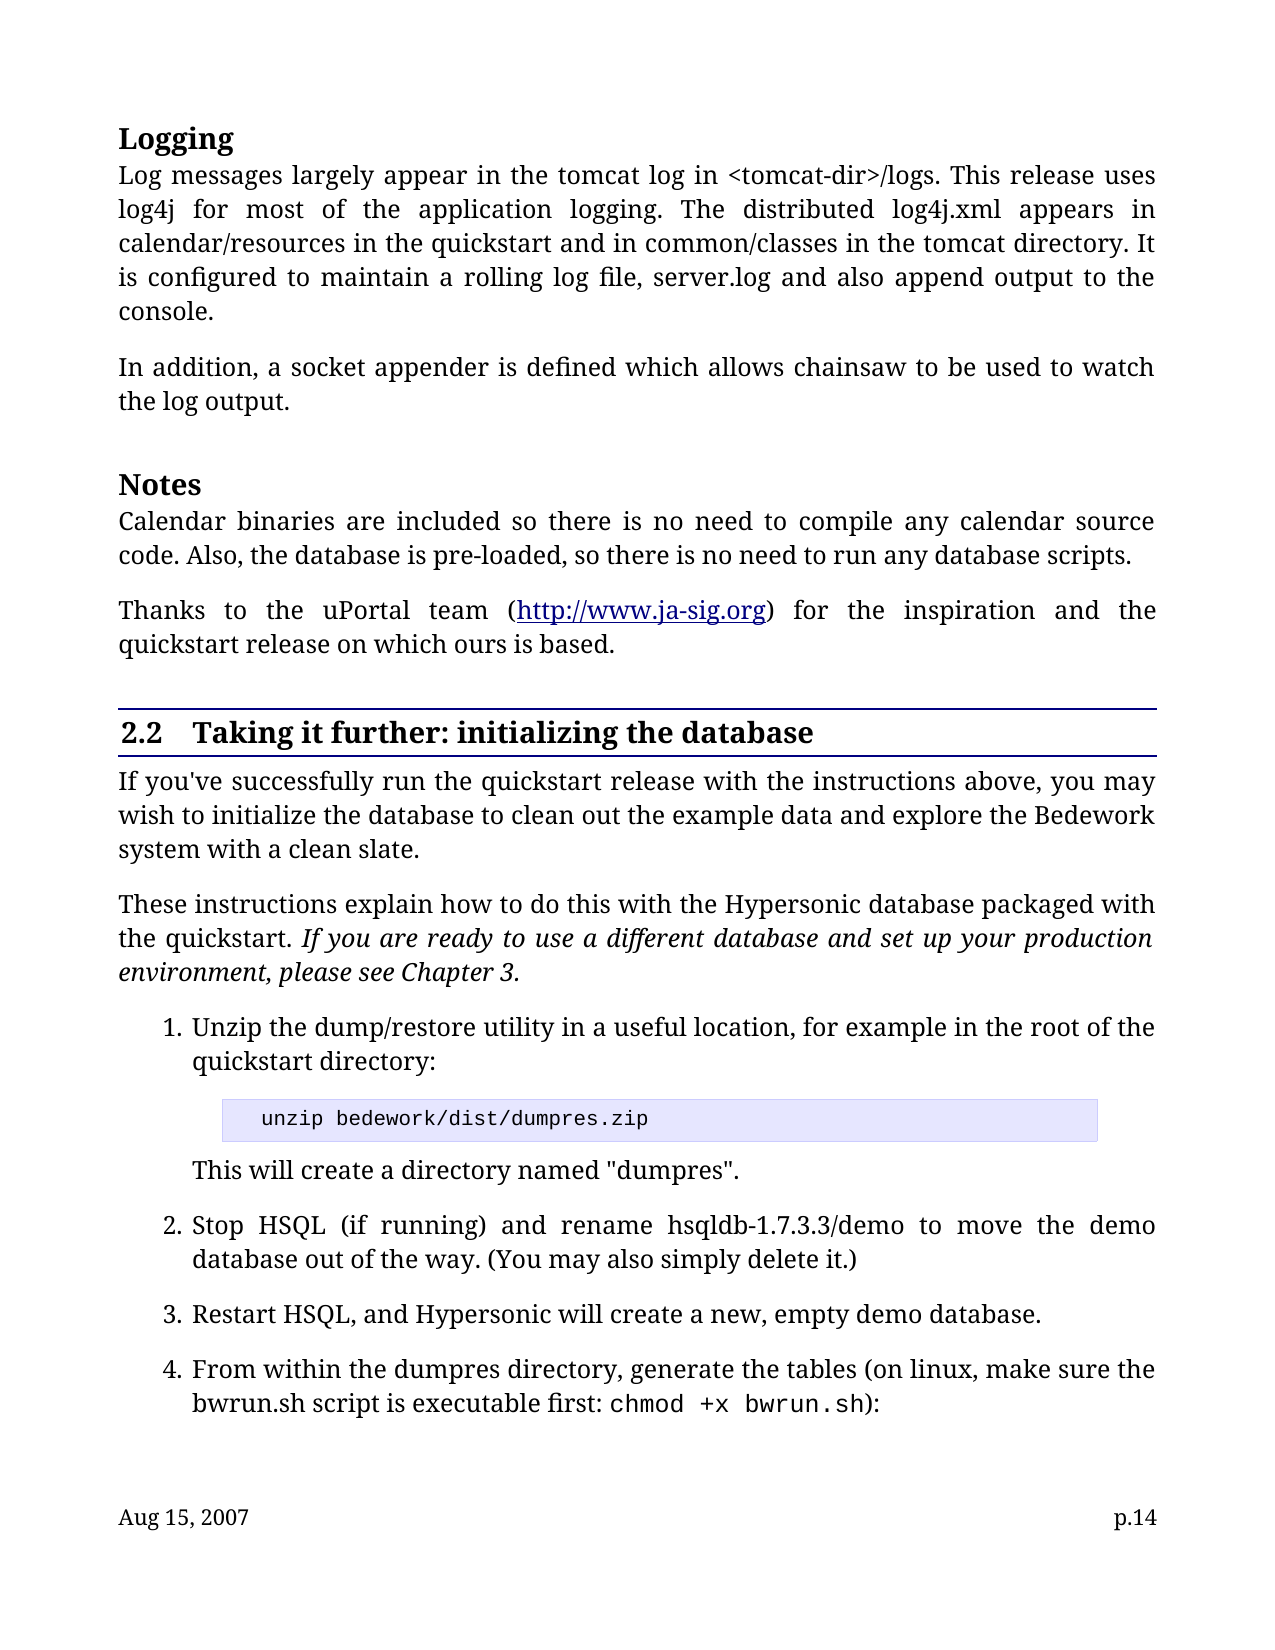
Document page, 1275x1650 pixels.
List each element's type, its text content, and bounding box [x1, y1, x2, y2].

text If you've successfully run the quickstart release with the instructions above, you may wish to initialize the database to clean out the example data and explore the Bedework system with a clean slate. [118, 763, 1157, 866]
list unzip bedework/dist/dumpres.zip [223, 1100, 1097, 1141]
text Log messages largely appear in the tomcat log in <tomcat-dir>/logs. This release uses log4j for most of the application logging. The distributed log4j.xml appears in calendar/resources in the quickstart and in common/classes in the tomcat directory. It is configured to maintain a rolling log file, server.log and also append output to the console. [118, 158, 1157, 328]
text In addition, a socket appender is defined which allows chainsaw to be used to watch the log output. [118, 349, 1157, 417]
text Thanks to the uPortal team (http://www.ja-sig.org) for the inspiration and the quickstart release on which ours is based. [118, 593, 1157, 661]
subtitle Notes [118, 464, 1157, 503]
list Unzip the dump/restore utility in a useful location, for example in the root of the quickstart directory: [162, 1010, 1157, 1078]
list Stop HSQL (if running) and rename hsqldb-1.7.3.3/demo to move the demo database out of the way. (You may also simply delete it.) [162, 1208, 1157, 1276]
list This will create a directory named "dumpres". [162, 1152, 1157, 1187]
subtitle Logging [118, 118, 1157, 158]
list From within the dumpres directory, generate the tables (on linux, make sure the bwrun.sh script is executable first: chmod +x bwrun.sh): [162, 1352, 1157, 1420]
text These instructions explain how to do this with the Hypersonic database packaged with the quickstart. If you are ready to use a different database and set up your production environment, please see Chapter 3. [118, 887, 1157, 989]
text Calendar binaries are included so there is no need to compile any calendar source code. Also, the database is pre-loaded, so there is no need to run any database scripts. [118, 503, 1157, 572]
subtitle Taking it further: initializing the database [118, 710, 1157, 755]
list Restart HSQL, and Hypersonic will create a new, empty demo database. [162, 1297, 1157, 1331]
